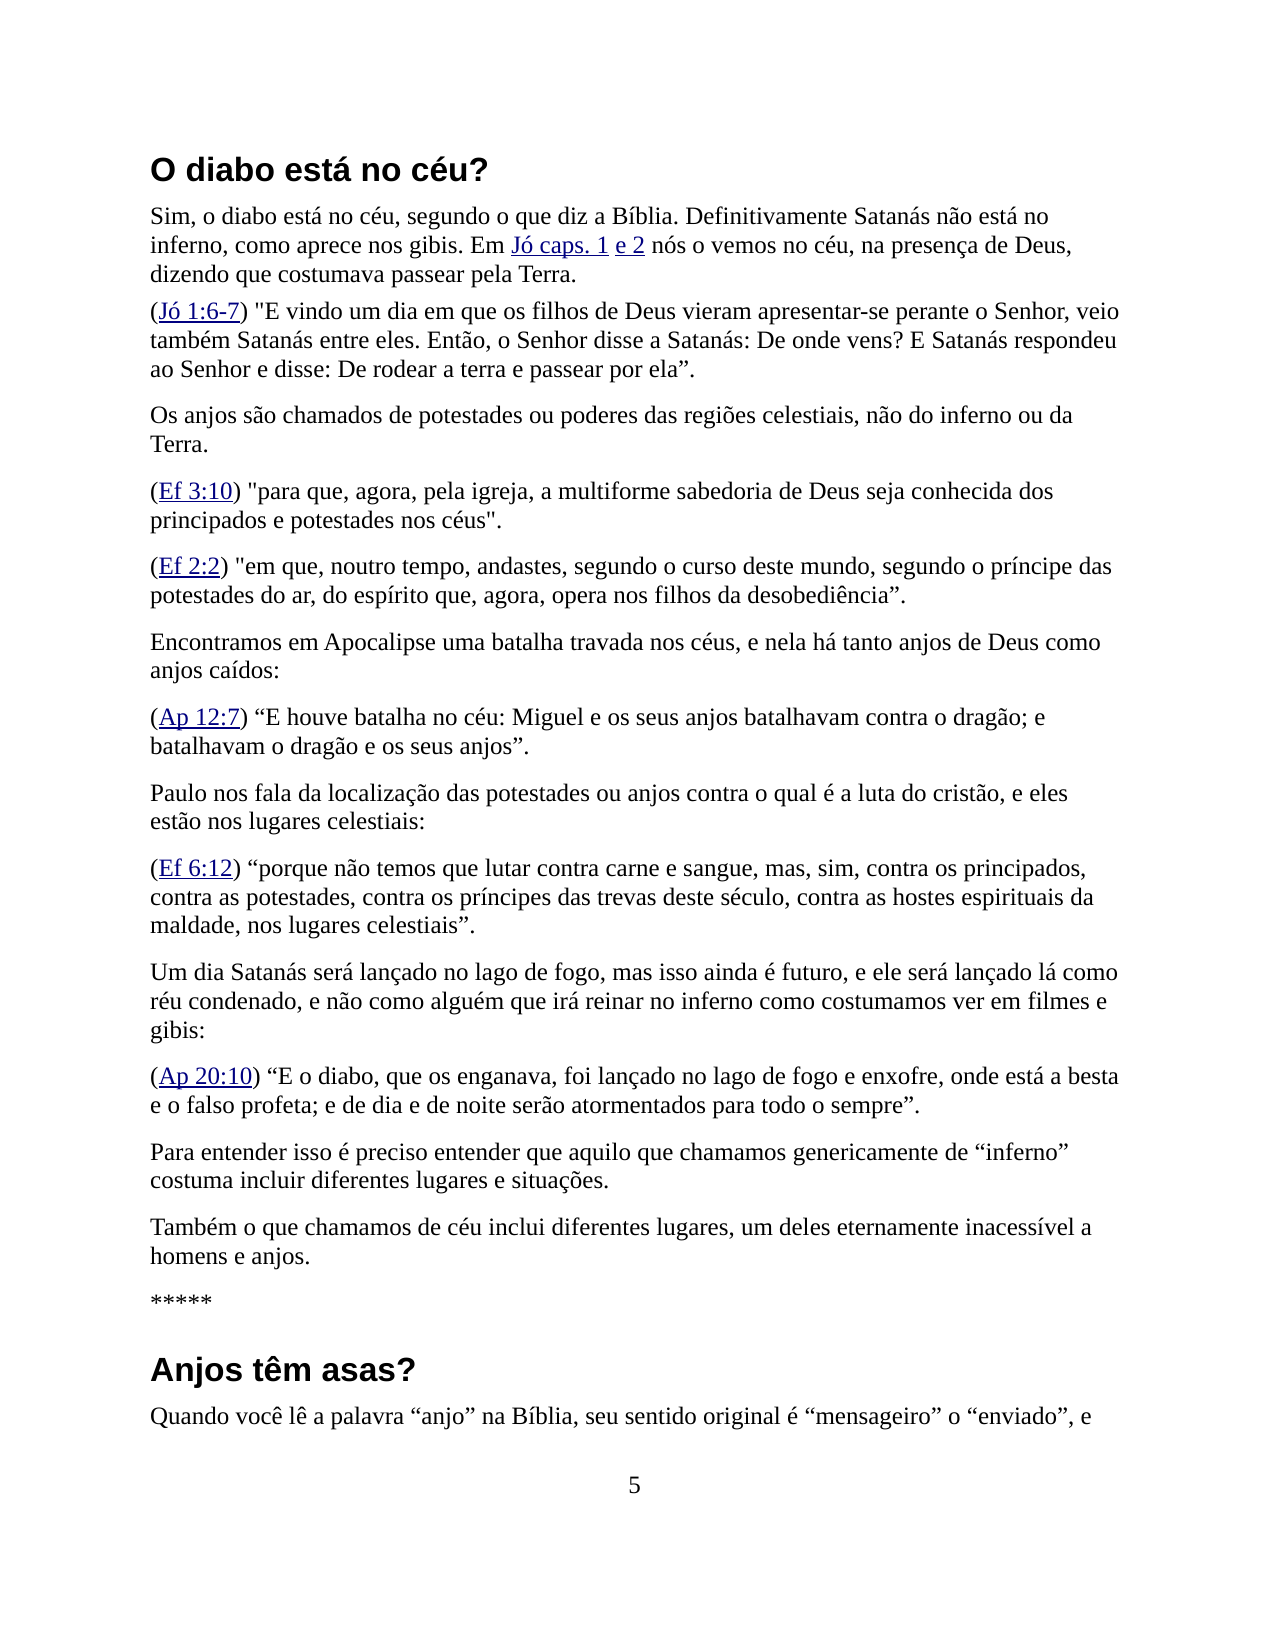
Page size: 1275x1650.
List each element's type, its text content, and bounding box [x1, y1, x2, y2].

text Quando você lê a palavra “anjo” na Bíblia, seu sentido original é “mensageiro” o “enviado”, e [150, 1401, 1125, 1430]
text (Ap 20:10) “E o diabo, que os enganava, foi lançado no lago de fogo e enxofre, onde está a besta e o falso profeta; e de dia e de noite serão atormentados para todo o sempre”. [150, 1061, 1125, 1119]
text (Jó 1:6-7) "E vindo um dia em que os filhos de Deus vieram apresentar-se perante o Senhor, veio também Satanás entre eles. Então, o Senhor disse a Satanás: De onde vens? E Satanás respondeu ao Senhor e disse: De rodear a terra e passear por ela”. [150, 296, 1125, 383]
subtitle Anjos têm asas? [150, 1350, 1125, 1389]
text (Ap 12:7) “E houve batalha no céu: Miguel e os seus anjos batalhavam contra o dragão; e batalhavam o dragão e os seus anjos”. [150, 702, 1125, 760]
text Os anjos são chamados de potestades ou poderes das regiões celestiais, não do inferno ou da Terra. [150, 401, 1125, 458]
text Sim, o diabo está no céu, segundo o que diz a Bíblia. Definitivamente Satanás não está no inferno, como aprece nos gibis. Em Jó caps. 1 e 2 nós o vemos no céu, na presença de Deus, dizendo que costumava passear pela Terra. [150, 201, 1125, 287]
text (Ef 6:12) “porque não temos que lutar contra carne e sangue, mas, sim, contra os principados, contra as potestades, contra os príncipes das trevas deste século, contra as hostes espirituais da maldade, nos lugares celestiais”. [150, 853, 1125, 939]
text Também o que chamamos de céu inclui diferentes lugares, um deles eternamente inacessível a homens e anjos. [150, 1212, 1125, 1270]
text Para entender isso é preciso entender que aquilo que chamamos genericamente de “inferno” costuma incluir diferentes lugares e situações. [150, 1137, 1125, 1194]
subtitle O diabo está no céu? [150, 150, 1125, 189]
text (Ef 3:10) "para que, agora, pela igreja, a multiforme sabedoria de Deus seja conhecida dos principados e potestades nos céus". [150, 476, 1125, 533]
text Um dia Satanás será lançado no lago de fogo, mas isso ainda é futuro, e ele será lançado lá como réu condenado, e não como alguém que irá reinar no inferno como costumamos ver em filmes e gibis: [150, 957, 1125, 1043]
text ***** [150, 1288, 1125, 1316]
text Paulo nos fala da localização das potestades ou anjos contra o qual é a luta do cristão, e eles estão nos lugares celestiais: [150, 778, 1125, 835]
text (Ef 2:2) "em que, noutro tempo, andastes, segundo o curso deste mundo, segundo o príncipe das potestades do ar, do espírito que, agora, opera nos filhos da desobediência”. [150, 551, 1125, 609]
text Encontramos em Apocalipse uma batalha travada nos céus, e nela há tanto anjos de Deus como anjos caídos: [150, 627, 1125, 684]
